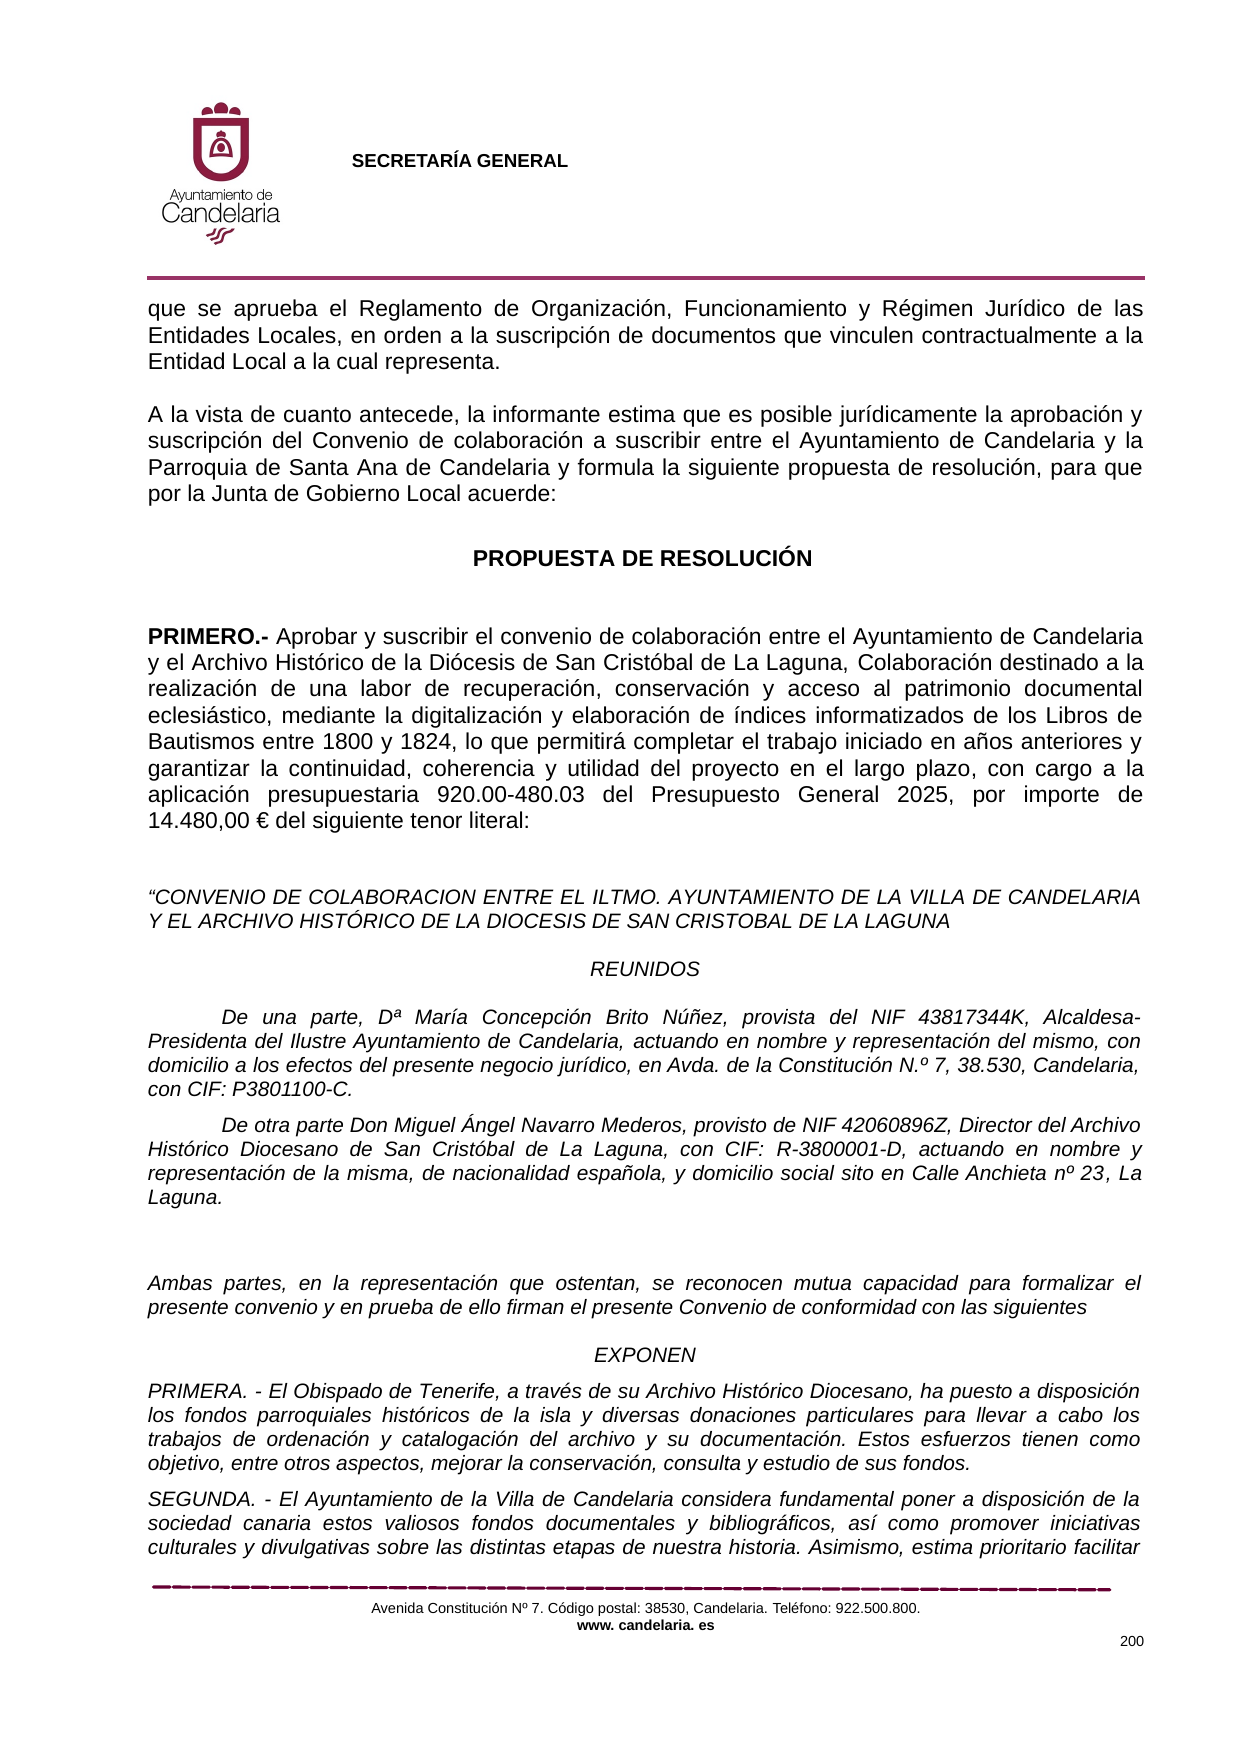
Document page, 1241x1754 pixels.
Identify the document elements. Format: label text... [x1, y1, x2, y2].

text PROPUESTA DE RESOLUCIÓN [148, 545, 1144, 571]
text REUNIDOS [148, 957, 1144, 981]
text que se aprueba el Reglamento de Organización, Funcionamiento y Régimen Jurídico de las Entidades Locales, en orden a la suscripción de documentos que vinculen contractualmente a la Entidad Local a la cual representa. [148, 295, 1144, 374]
text PRIMERA. - El Obispado de Tenerife, a través de su Archivo Histórico Diocesano, ha puesto a disposición los fondos parroquiales históricos de la isla y diversas donaciones particulares para llevar a cabo los trabajos de ordenación y catalogación del archivo y su documentación. Estos esfuerzos tienen como objetivo, entre otros aspectos, mejorar la conservación, consulta y estudio de sus fondos. [148, 1379, 1144, 1475]
text De una parte, Dª María Concepción Brito Núñez, provista del NIF 43817344K, Alcaldesa-Presidenta del Ilustre Ayuntamiento de Candelaria, actuando en nombre y representación del mismo, con domicilio a los efectos del presente negocio jurídico, en Avda. de la Constitución N.º 7, 38.530, Candelaria, con CIF: P3801100-C. [148, 1005, 1144, 1101]
text A la vista de cuanto antecede, la informante estima que es posible jurídicamente la aprobación y suscripción del Convenio de colaboración a suscribir entre el Ayuntamiento de Candelaria y la Parroquia de Santa Ana de Candelaria y formula la siguiente propuesta de resolución, para que por la Junta de Gobierno Local acuerde: [148, 401, 1144, 506]
text PRIMERO.- Aprobar y suscribir el convenio de colaboración entre el Ayuntamiento de Candelaria y el Archivo Histórico de la Diócesis de San Cristóbal de La Laguna, Colaboración destinado a la realización de una labor de recuperación, conservación y acceso al patrimonio documental eclesiástico, mediante la digitalización y elaboración de índices informatizados de los Libros de Bautismos entre 1800 y 1824, lo que permitirá completar el trabajo iniciado en años anteriores y garantizar la continuidad, coherencia y utilidad del proyecto en el largo plazo, con cargo a la aplicación presupuestaria 920.00-480.03 del Presupuesto General 2025, por importe de 14.480,00 € del siguiente tenor literal: [148, 623, 1144, 833]
text Ambas partes, en la representación que ostentan, se reconocen mutua capacidad para formalizar el presente convenio y en prueba de ello firman el presente Convenio de conformidad con las siguientes [148, 1271, 1144, 1318]
text EXPONEN [148, 1342, 1144, 1366]
text De otra parte Don Miguel Ángel Navarro Mederos, provisto de NIF 42060896Z, Director del Archivo Histórico Diocesano de San Cristóbal de La Laguna, con CIF: R-3800001-D, actuando en nombre y representación de la misma, de nacionalidad española, y domicilio social sito en Calle Anchieta nº 23, La Laguna. [148, 1113, 1144, 1209]
text SEGUNDA. - El Ayuntamiento de la Villa de Candelaria considera fundamental poner a disposición de la sociedad canaria estos valiosos fondos documentales y bibliográficos, así como promover iniciativas culturales y divulgativas sobre las distintas etapas de nuestra historia. Asimismo, estima prioritario facilitar [148, 1487, 1144, 1559]
text “CONVENIO DE COLABORACION ENTRE EL ILTMO. AYUNTAMIENTO DE LA VILLA DE CANDELARIA Y EL ARCHIVO HISTÓRICO DE LA DIOCESIS DE SAN CRISTOBAL DE LA LAGUNA [148, 885, 1144, 933]
